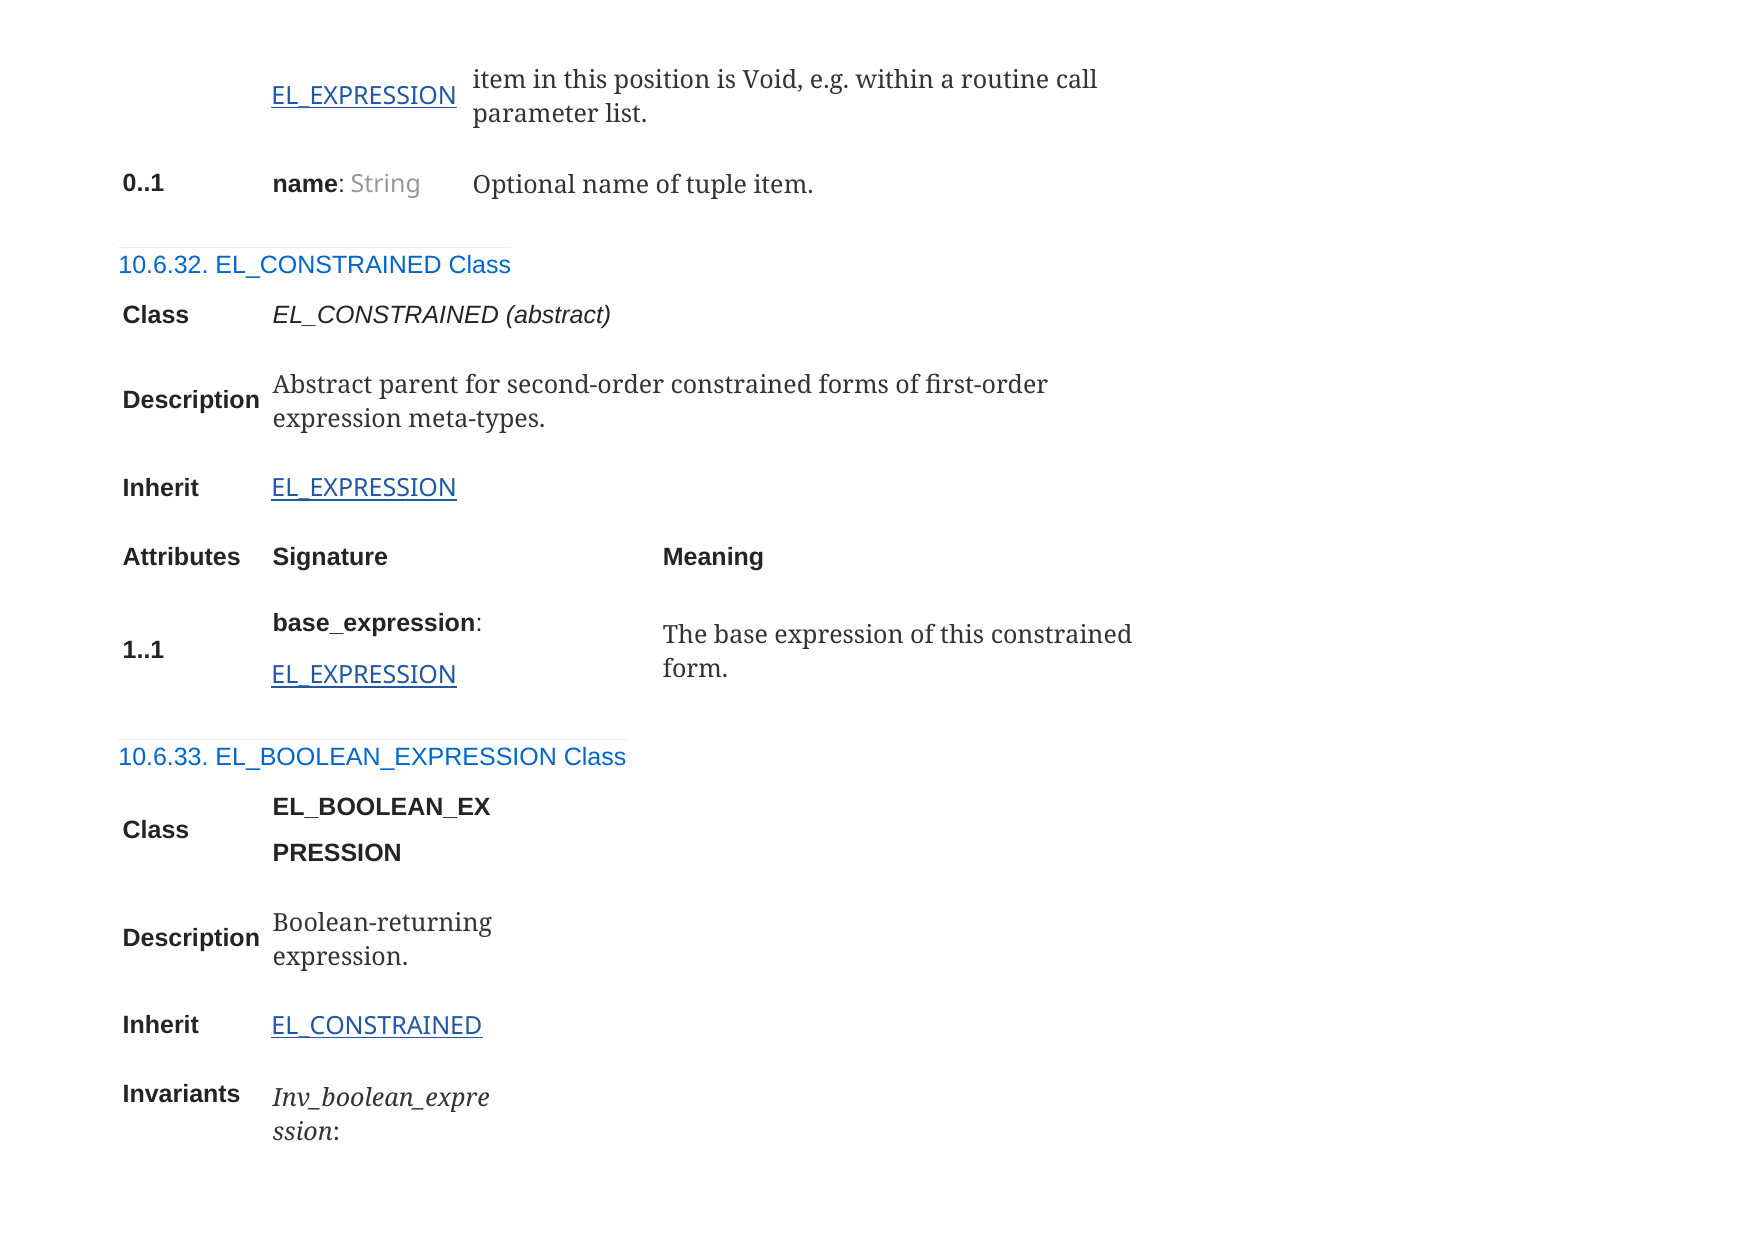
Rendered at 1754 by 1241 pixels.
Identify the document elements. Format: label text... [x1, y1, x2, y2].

table_cell The base expression of this constrained form. [658, 605, 1181, 726]
table_cell 1..1 [118, 605, 268, 726]
table_cell Optional name of tuple item. [468, 163, 1181, 234]
table_cell 0..1 [118, 59, 268, 162]
table_cell Invariants [118, 1076, 268, 1150]
table_cell Inherit [118, 1005, 268, 1076]
table_cell Inv_boolean_expression: base_expression.is_boolean() [268, 1076, 504, 1150]
table_cell 0..1 [118, 163, 268, 234]
table_cell item: EL_EXPRESSION [268, 59, 468, 162]
table_cell Attributes [118, 539, 268, 605]
table_header Class [118, 789, 268, 901]
table_cell Meaning [658, 539, 1181, 605]
subtitle 10.6.32. EL_CONSTRAINED Class [118, 247, 1695, 278]
table_cell name: String [268, 163, 468, 234]
table_cell EL_EXPRESSION [268, 467, 1181, 539]
table_cell Inherit [118, 467, 268, 539]
table_cell Abstract parent for second-order constrained forms of first-order expression meta-types. [268, 364, 1181, 467]
table_cell EL_CONSTRAINED [268, 1005, 504, 1076]
table_header EL_BOOLEAN_EXPRESSION [268, 789, 504, 901]
table_cell Signature [268, 539, 658, 605]
table_header Class [118, 297, 268, 364]
table_cell base_expression: EL_EXPRESSION [268, 605, 658, 726]
table_cell Reference to value entity. If Void, this indicates that the item in this position is Void, e.g. within a routine call parameter list. [468, 59, 1181, 162]
table_header EL_CONSTRAINED (abstract) [268, 297, 1181, 364]
table_cell Description [118, 901, 268, 1005]
table_cell Description [118, 364, 268, 467]
table_cell Boolean-returning expression. [268, 901, 504, 1005]
subtitle 10.6.33. EL_BOOLEAN_EXPRESSION Class [118, 738, 1695, 770]
